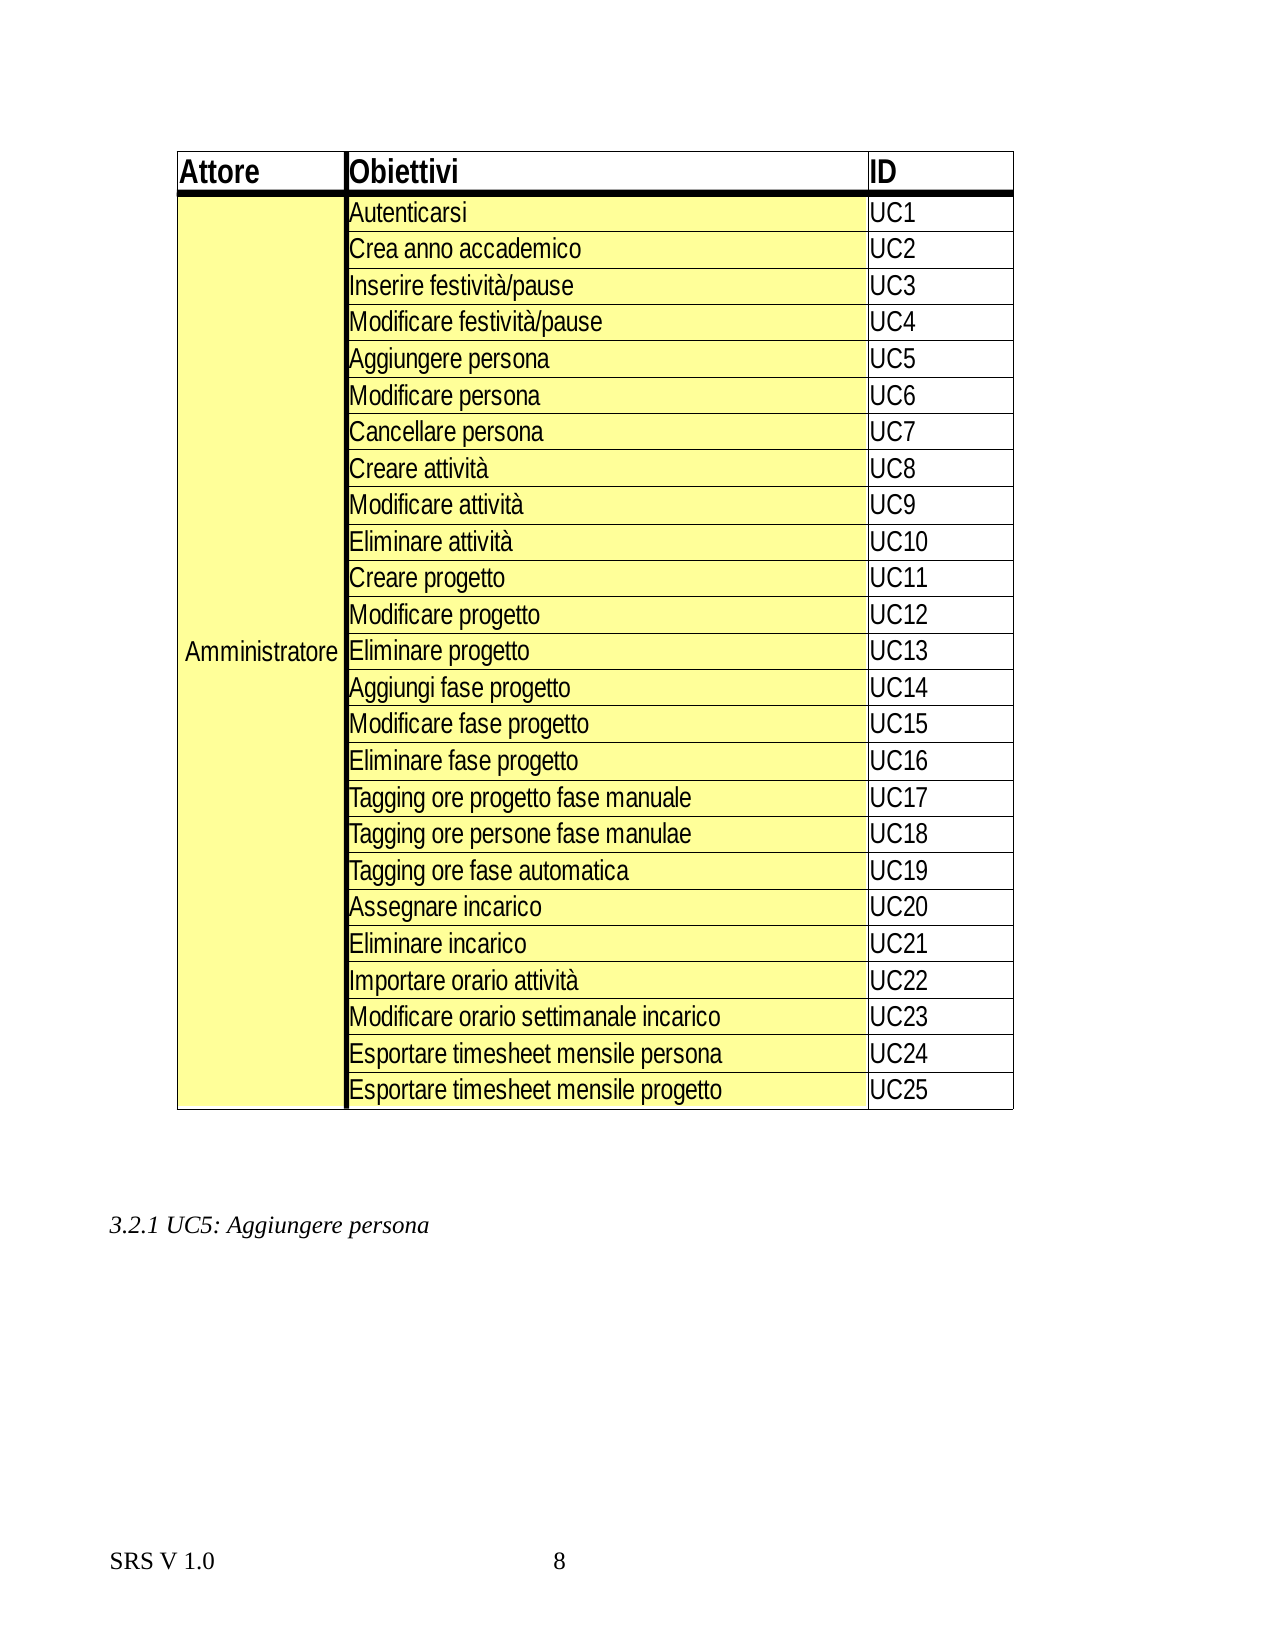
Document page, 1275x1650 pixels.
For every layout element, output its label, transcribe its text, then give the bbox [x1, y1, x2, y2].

subtitle 3.2.1 UC5: Aggiungere persona [109, 1210, 1162, 1239]
